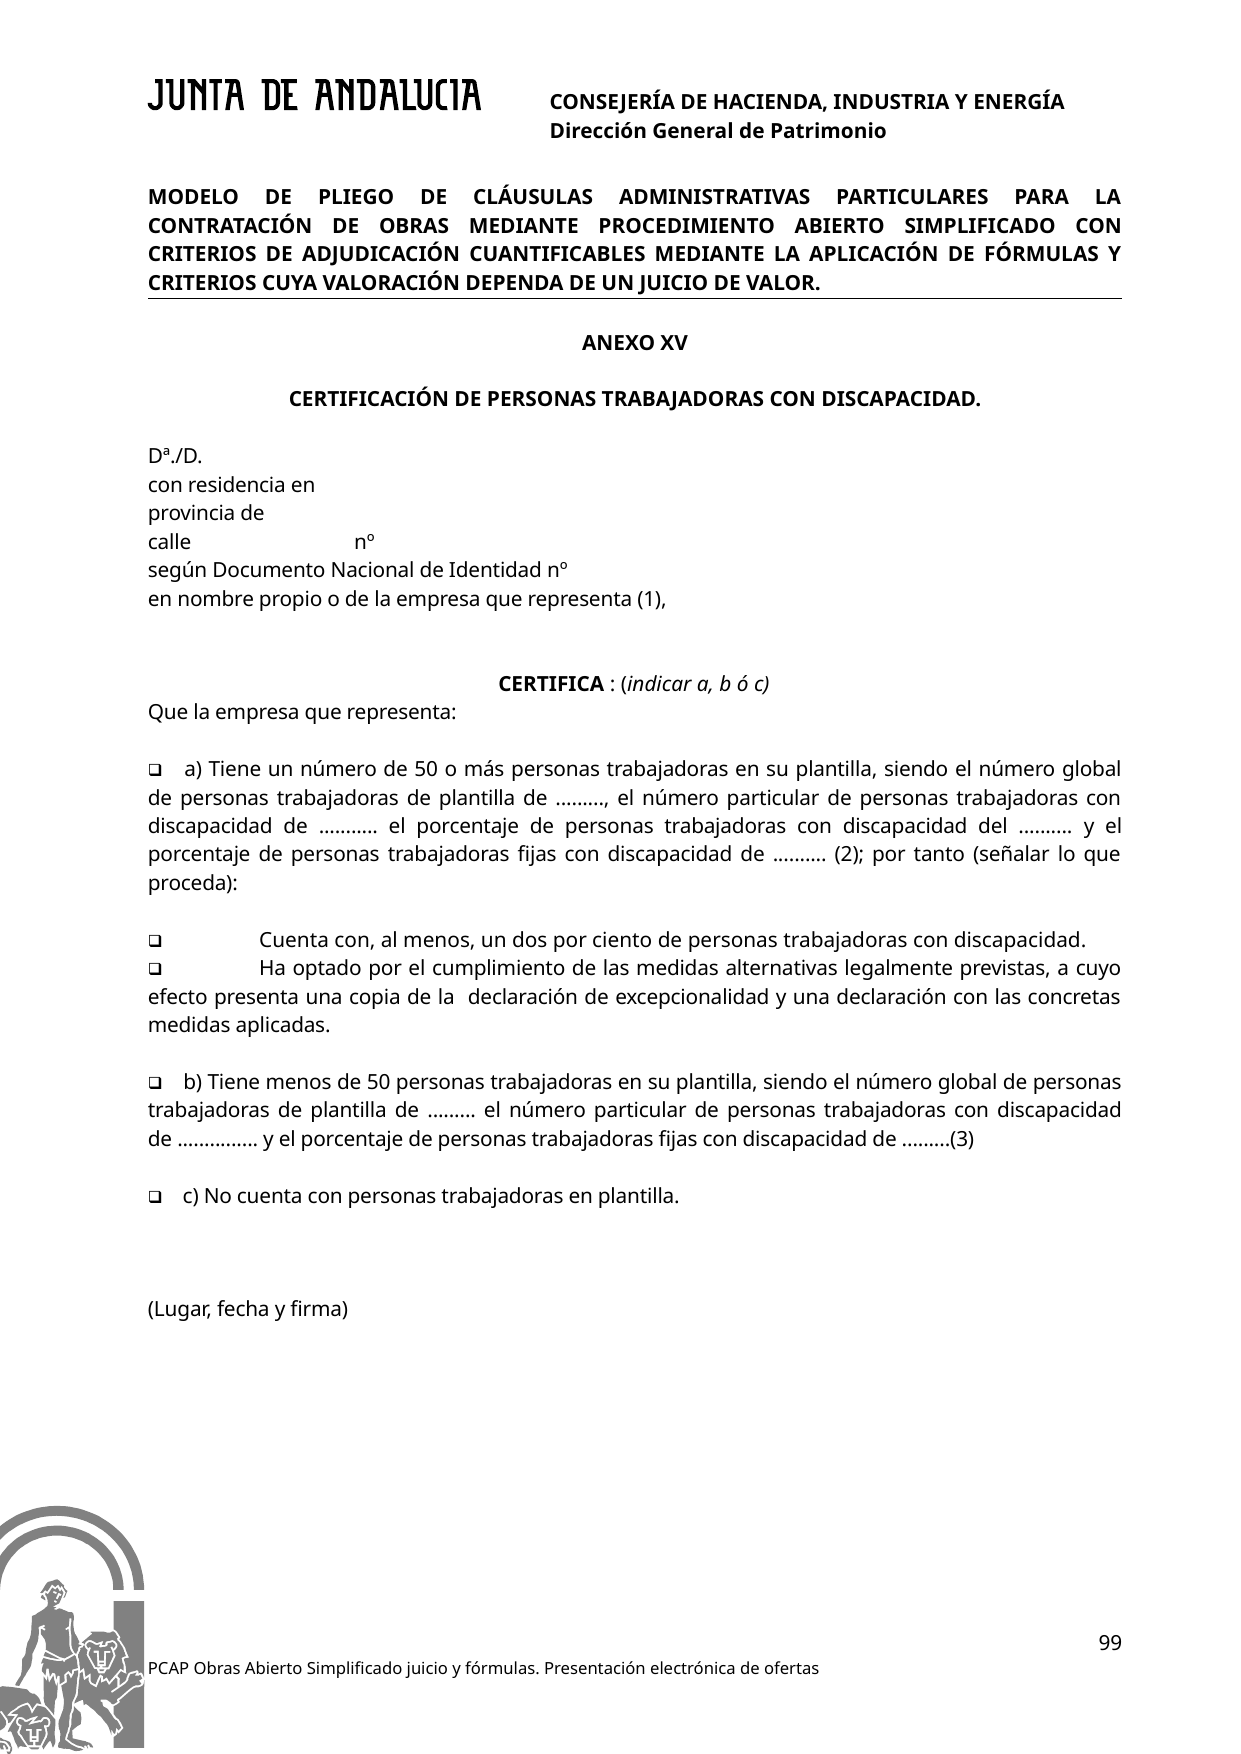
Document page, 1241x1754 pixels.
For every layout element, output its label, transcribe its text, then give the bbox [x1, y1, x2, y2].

list b) Tiene menos de 50 personas trabajadoras en su plantilla, siendo el número global de personas trabajadoras de plantilla de ......... el número particular de personas trabajadoras con discapacidad de ............... y el porcentaje de personas trabajadoras fijas con discapacidad de .........(3) [148, 1067, 1122, 1152]
text en nombre propio o de la empresa que representa (1), [148, 584, 1122, 612]
list a) Tiene un número de 50 o más personas trabajadoras en su plantilla, siendo el número global de personas trabajadoras de plantilla de ........., el número particular de personas trabajadoras con discapacidad de ........... el porcentaje de personas trabajadoras con discapacidad del .......... y el porcentaje de personas trabajadoras fijas con discapacidad de .......... (2); por tanto (señalar lo que proceda): [148, 754, 1122, 896]
text Dª./D. [148, 441, 1122, 470]
list Cuenta con, al menos, un dos por ciento de personas trabajadoras con discapacidad. [148, 925, 1122, 953]
text CERTIFICACIÓN DE PERSONAS TRABAJADORAS CON DISCAPACIDAD. [148, 384, 1122, 413]
list Ha optado por el cumplimiento de las medidas alternativas legalmente previstas, a cuyo efecto presenta una copia de la declaración de excepcionalidad y una declaración con las concretas medidas aplicadas. [148, 953, 1122, 1039]
text (Lugar, fecha y firma) [148, 1294, 1122, 1323]
text calle nº [148, 527, 1122, 555]
subtitle ANEXO XV [148, 328, 1122, 356]
list c) No cuenta con personas trabajadoras en plantilla. [148, 1181, 1122, 1209]
text provincia de [148, 498, 1122, 527]
text según Documento Nacional de Identidad nº [148, 555, 1122, 584]
text con residencia en [148, 470, 1122, 498]
text MODELO DE PLIEGO DE CLÁUSULAS ADMINISTRATIVAS PARTICULARES PARA LA CONTRATACIÓN DE OBRAS MEDIANTE PROCEDIMIENTO ABIERTO SIMPLIFICADO CON CRITERIOS DE ADJUDICACIÓN CUANTIFICABLES MEDIANTE LA APLICACIÓN DE FÓRMULAS Y CRITERIOS CUYA VALORACIÓN DEPENDA DE UN JUICIO DE VALOR. [148, 182, 1122, 298]
text Que la empresa que representa: [148, 697, 1122, 726]
text CERTIFICA : (indicar a, b ó c) [148, 669, 1122, 697]
